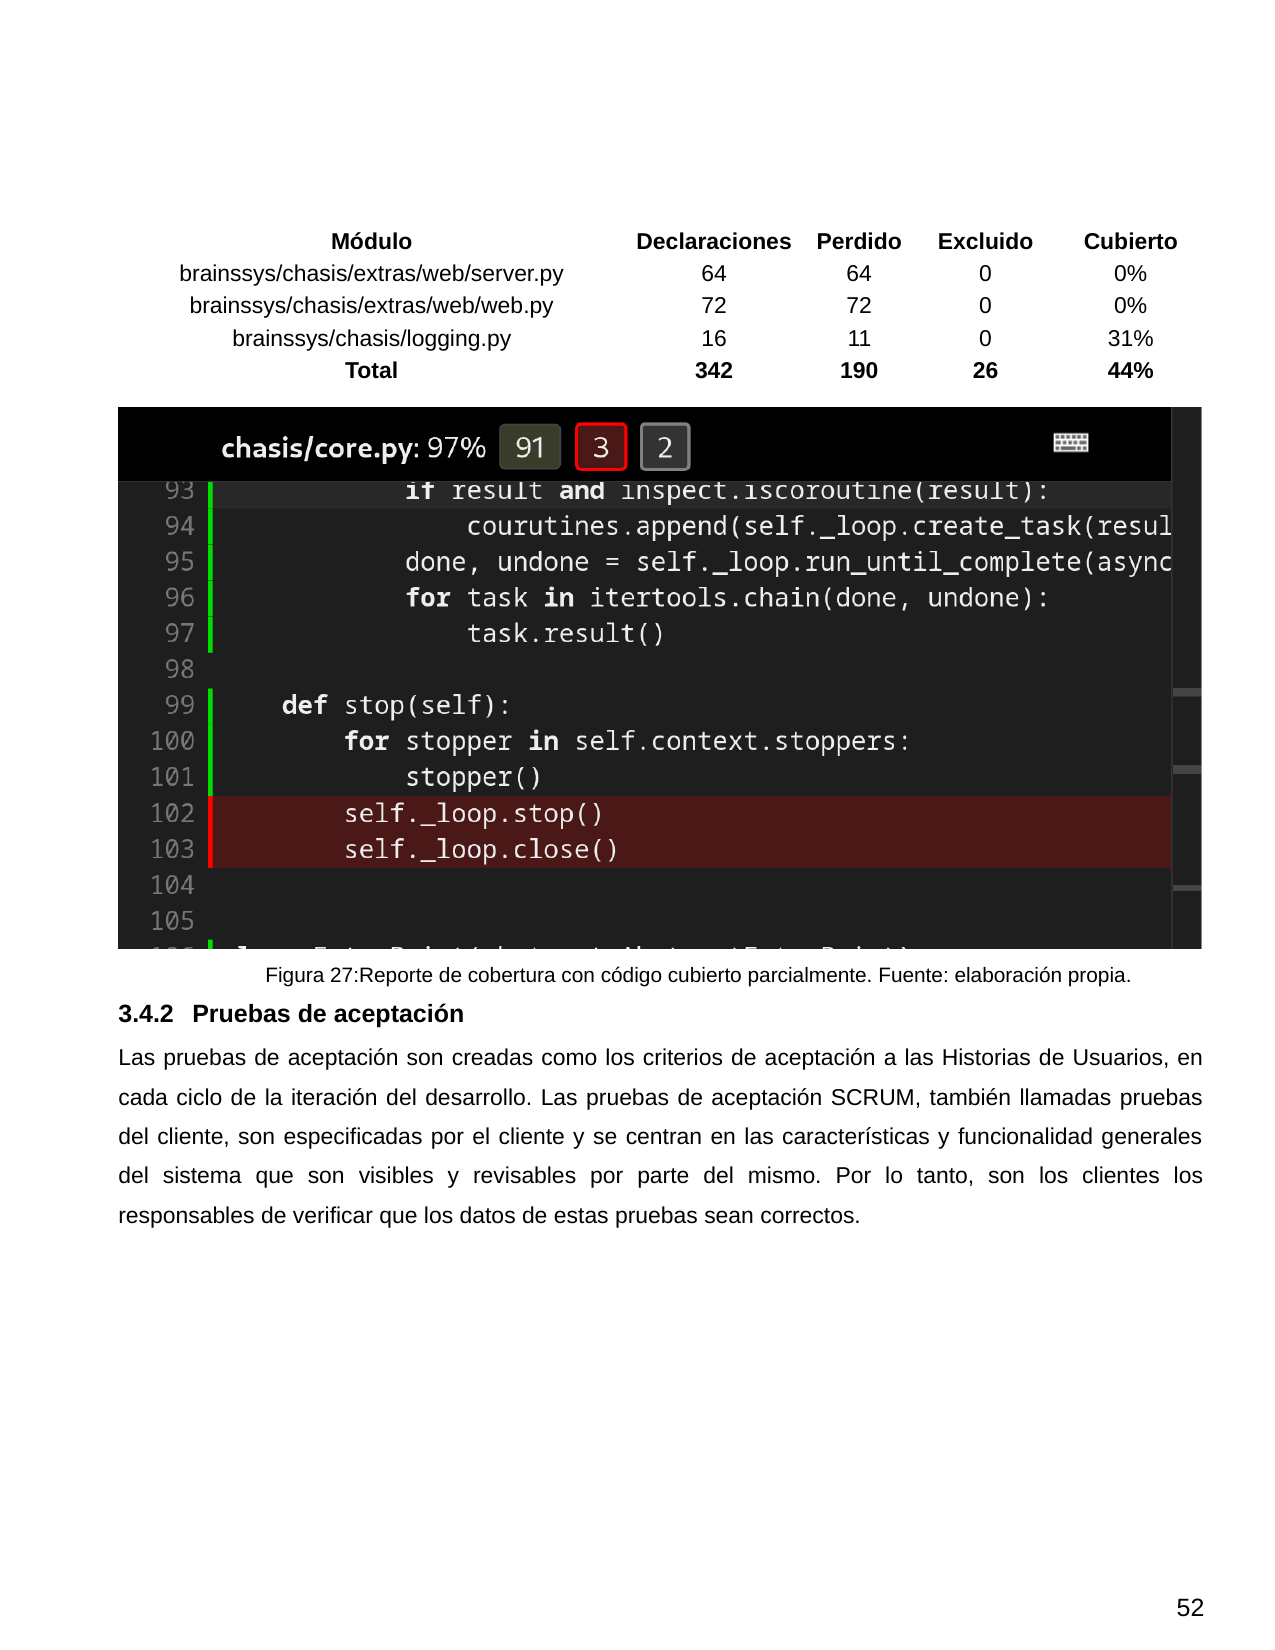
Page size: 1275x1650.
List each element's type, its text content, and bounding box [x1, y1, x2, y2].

table_cell 0 [915, 289, 1056, 322]
table_header Excluido [915, 225, 1056, 257]
table_cell 31% [1056, 322, 1205, 354]
table_cell 0% [1056, 257, 1205, 289]
table_cell 64 [625, 257, 803, 289]
table_cell 72 [625, 289, 803, 322]
table_header Perdido [803, 225, 915, 257]
subtitle Pruebas de aceptación [118, 999, 1204, 1028]
list [156, 398, 1204, 407]
table_cell Total [118, 354, 625, 386]
text Las pruebas de aceptación son creadas como los criterios de aceptación a las Historias de Usuarios, en cada ciclo de la iteración del desarrollo. Las pruebas de aceptación SCRUM, también llamadas pruebas del cliente, son especificadas por el cliente y se centran en las características y funcionalidad generales del sistema que son visibles y revisables por parte del mismo. Por lo tanto, son los clientes los responsables de verificar que los datos de estas pruebas sean correctos. [118, 1044, 1204, 1228]
table_cell 11 [803, 322, 915, 354]
table_cell 190 [803, 354, 915, 386]
table_header Módulo [118, 225, 625, 257]
table_cell 44% [1056, 354, 1205, 386]
table_cell 342 [625, 354, 803, 386]
table_cell brainssys/chasis/extras/web/server.py [118, 257, 625, 289]
table_cell 72 [803, 289, 915, 322]
table_cell 0 [915, 257, 1056, 289]
table_cell brainssys/chasis/extras/web/web.py [118, 289, 625, 322]
table_cell 0% [1056, 289, 1205, 322]
table_header Declaraciones [625, 225, 803, 257]
list Figura 27:Reporte de cobertura con código cubierto parcialmente. Fuente: elaboración propia. [156, 951, 1204, 987]
table_cell 64 [803, 257, 915, 289]
table_cell brainssys/chasis/logging.py [118, 322, 625, 354]
picture [118, 407, 1205, 951]
table_cell 26 [915, 354, 1056, 386]
table_cell 16 [625, 322, 803, 354]
table_header Cubierto [1056, 225, 1205, 257]
table_cell 0 [915, 322, 1056, 354]
